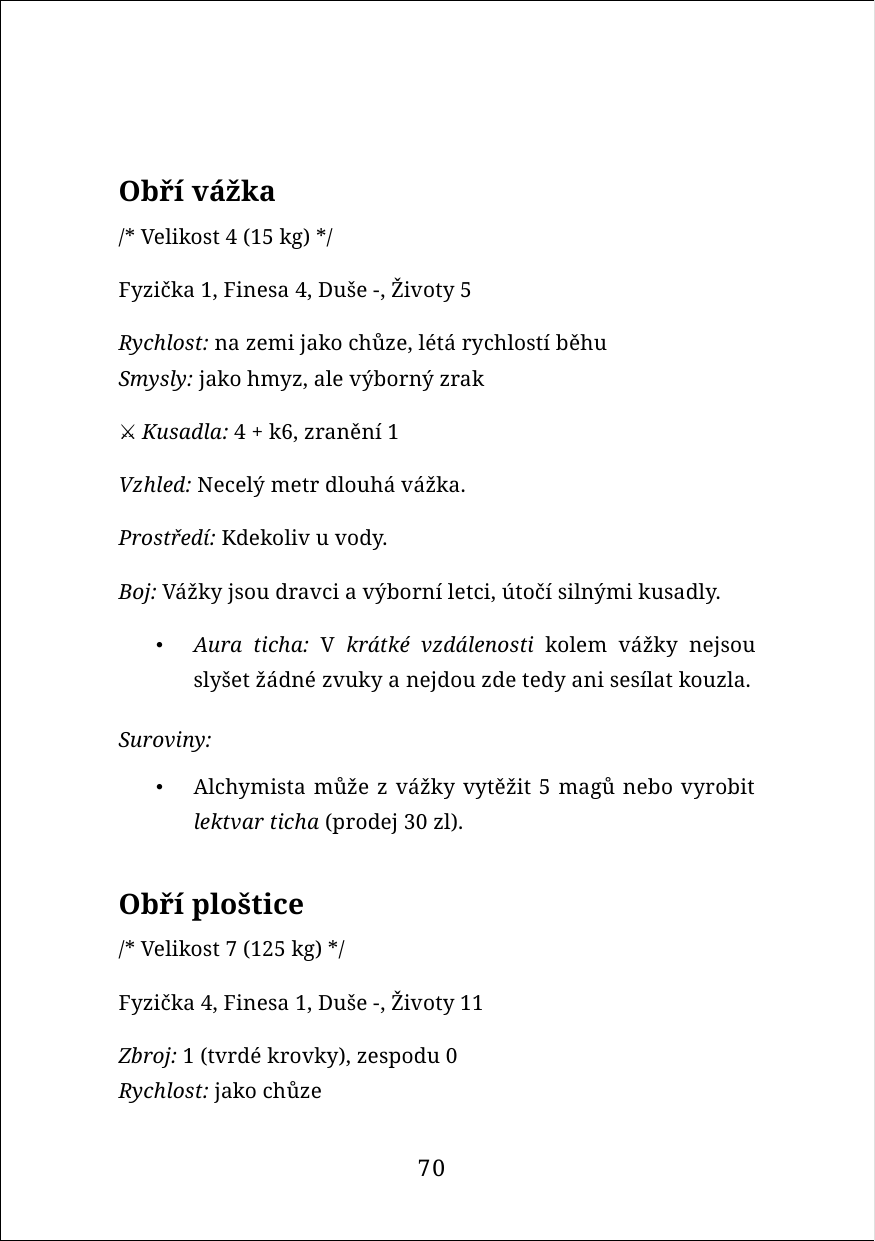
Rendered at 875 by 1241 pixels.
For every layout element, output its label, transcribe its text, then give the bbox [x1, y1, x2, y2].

text Suroviny: [118, 725, 756, 753]
text Zbroj: 1 (tvrdé krovky), zespodu 0 [118, 1041, 756, 1069]
text Prostředí: Kdekoliv u vody. [118, 523, 756, 552]
subtitle Obří vážka [118, 172, 756, 210]
text ⚔ Kusadla: 4 + k6, zranění 1 [118, 417, 756, 446]
text /* Velikost 7 (125 kg) */ [118, 934, 756, 963]
text Fyzička 4, Finesa 1, Duše -, Životy 11 [118, 988, 756, 1016]
text Fyzička 1, Finesa 4, Duše -, Životy 5 [118, 275, 756, 303]
list Aura ticha: V krátké vzdálenosti kolem vážky nejsou slyšet žádné zvuky a nejdou zde tedy ani sesílat kouzla. [156, 630, 756, 694]
text Smysly: jako hmyz, ale výborný zrak [118, 364, 756, 392]
list Alchymista může z vážky vytěžit 5 magů nebo vyrobit lektvar ticha (prodej 30 zl). [156, 772, 756, 836]
text /* Velikost 4 (15 kg) */ [118, 222, 756, 250]
text Rychlost: jako chůze [118, 1076, 756, 1105]
text Boj: Vážky jsou dravci a výborní letci, útočí silnými kusadly. [118, 577, 756, 605]
subtitle Obří ploštice [118, 884, 756, 923]
text Vzhled: Necelý metr dlouhá vážka. [118, 470, 756, 499]
text Rychlost: na zemi jako chůze, létá rychlostí běhu [118, 328, 756, 357]
